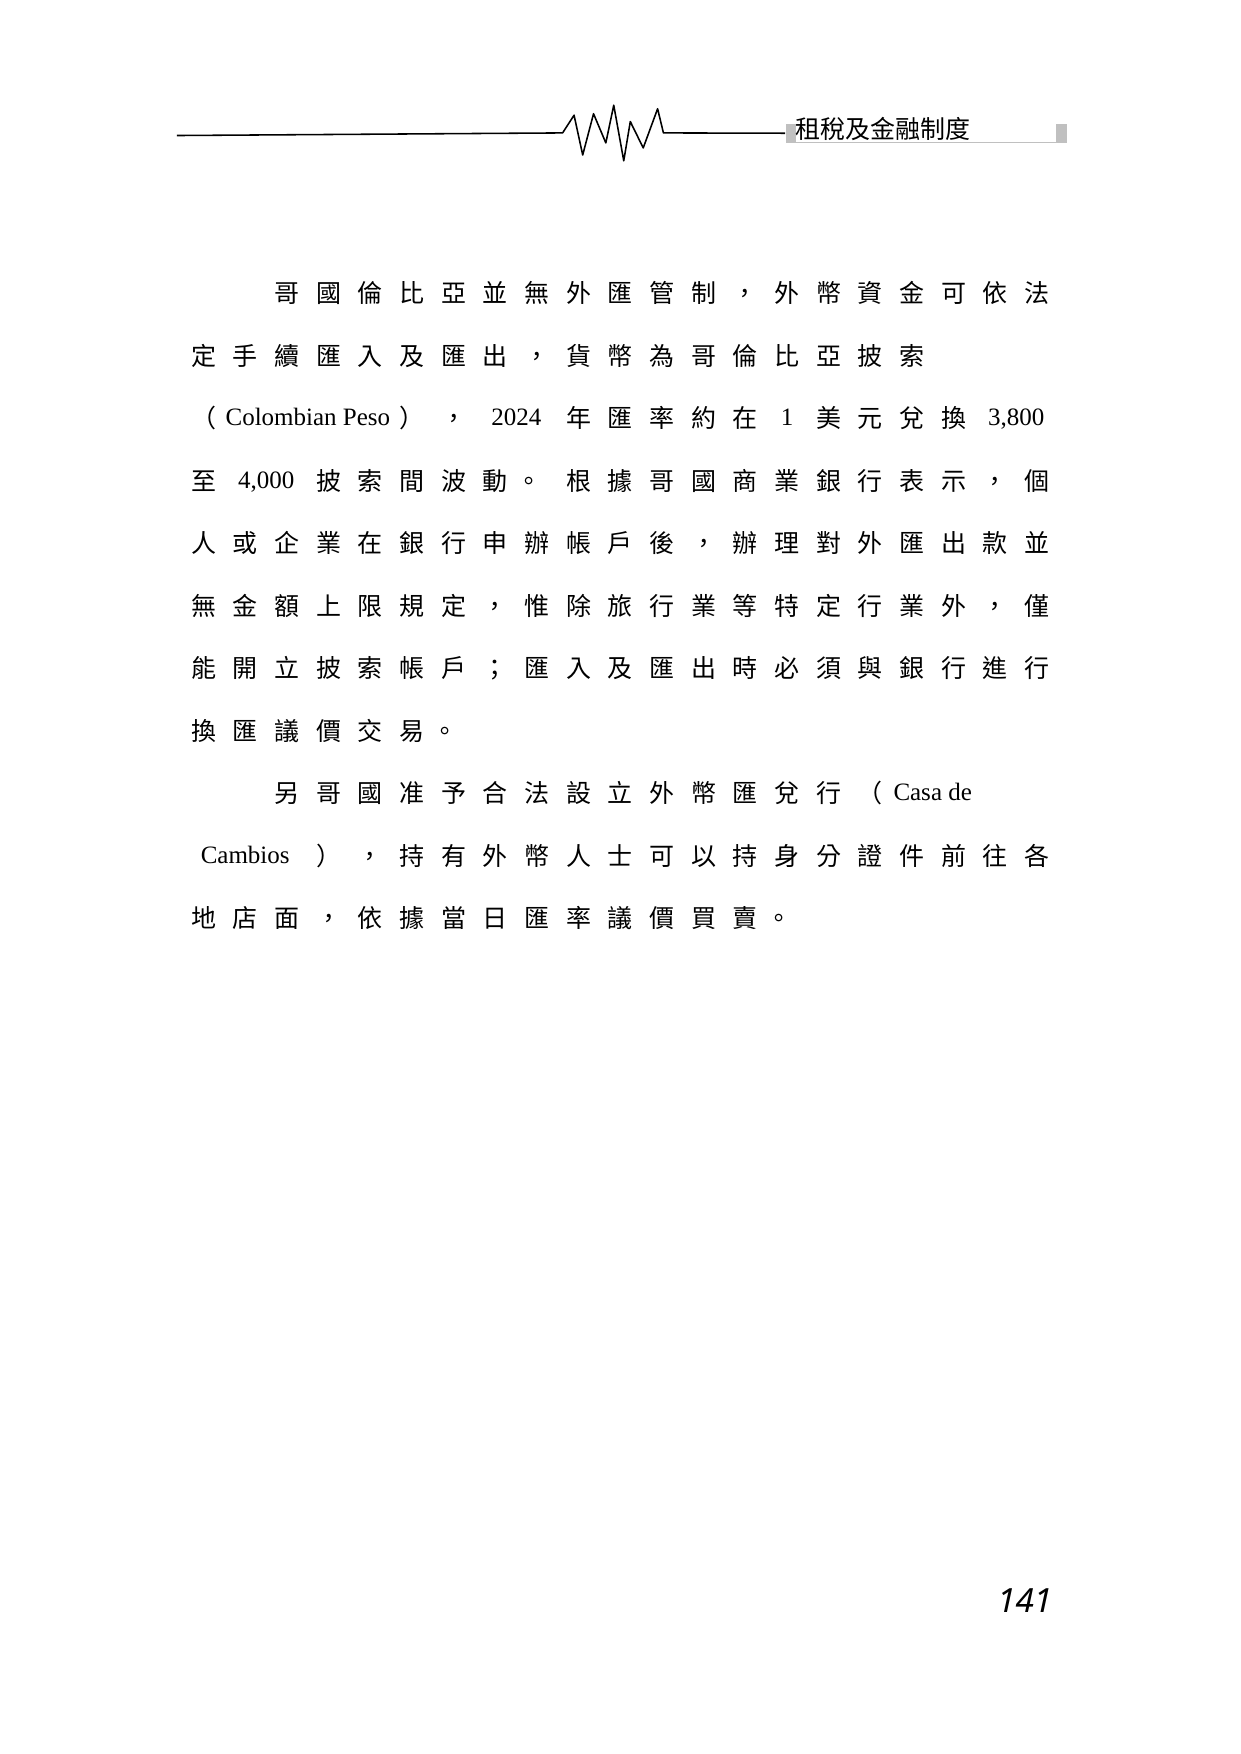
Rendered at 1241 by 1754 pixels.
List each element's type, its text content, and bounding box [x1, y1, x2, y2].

text 另哥國准予合法設立外幣匯兌行（Casa de Cambios），持有外幣人士可以持身分證件前往各地店面，依據當日匯率議價買賣。 [183, 750, 1058, 938]
text 哥國倫比亞並無外匯管制，外幣資金可依法定手續匯入及匯出，貨幣為哥倫比亞披索（Colombian Peso），2024年匯率約在1美元兌換3,800至4,000披索間波動。根據哥國商業銀行表示，個人或企業在銀行申辦帳戶後，辦理對外匯出款並無金額上限規定，惟除旅行業等特定行業外，僅能開立披索帳戶；匯入及匯出時必須與銀行進行換匯議價交易。 [183, 250, 1058, 750]
